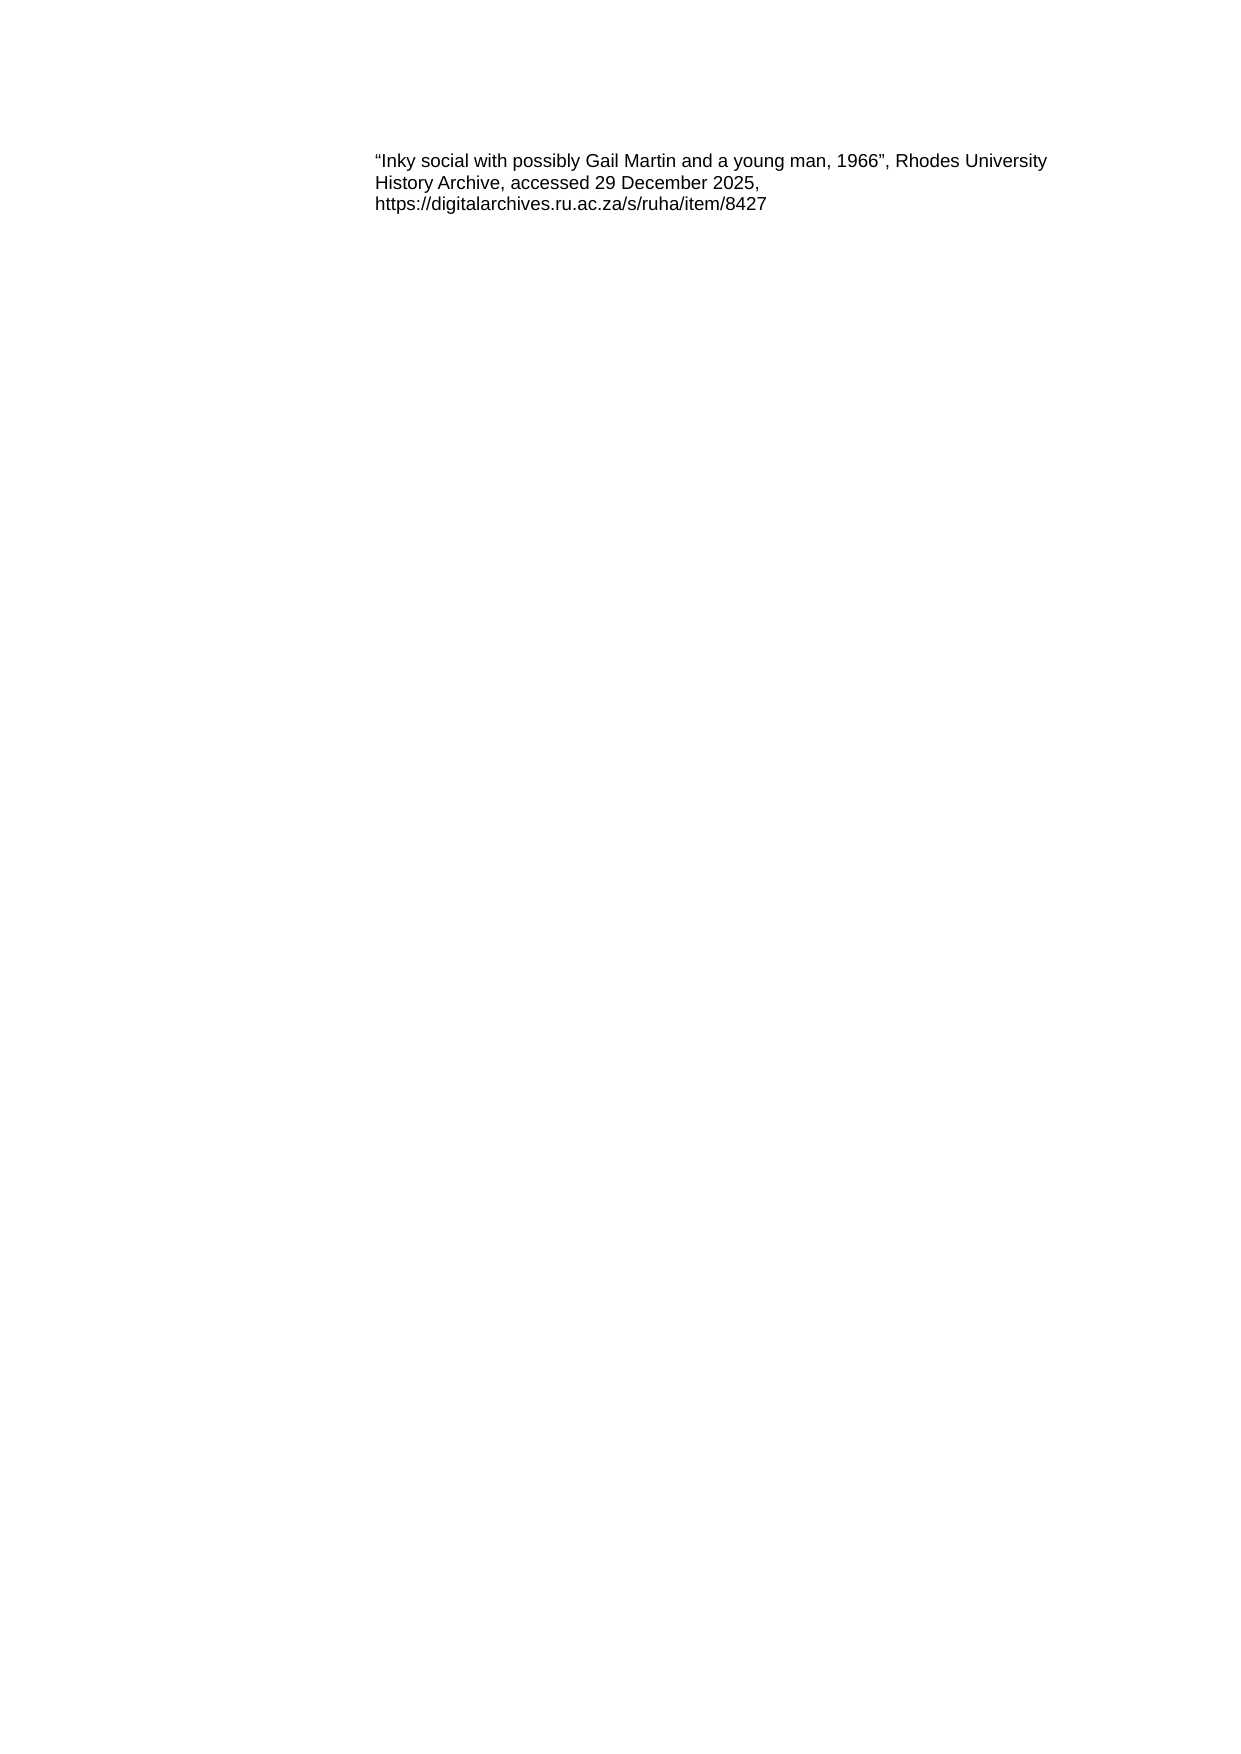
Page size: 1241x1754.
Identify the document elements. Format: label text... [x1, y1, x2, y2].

text “Inky social with possibly Gail Martin and a young man, 1966”, Rhodes University History Archive, accessed 29 December 2025, https://digitalarchives.ru.ac.za/s/ruha/item/8427 [375, 150, 1090, 215]
